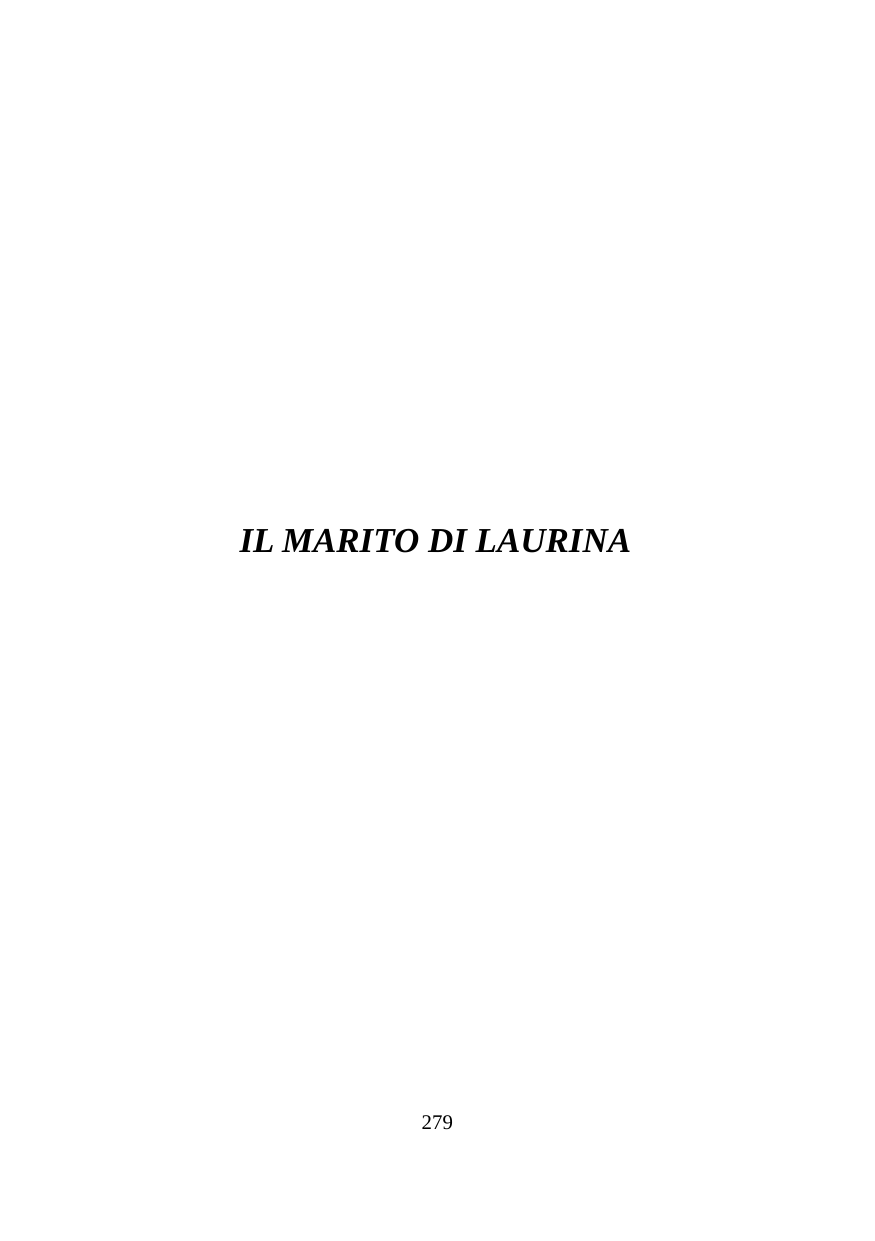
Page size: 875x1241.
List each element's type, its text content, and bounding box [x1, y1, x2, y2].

subtitle IL MARITO DI LAURINA [106, 520, 768, 560]
